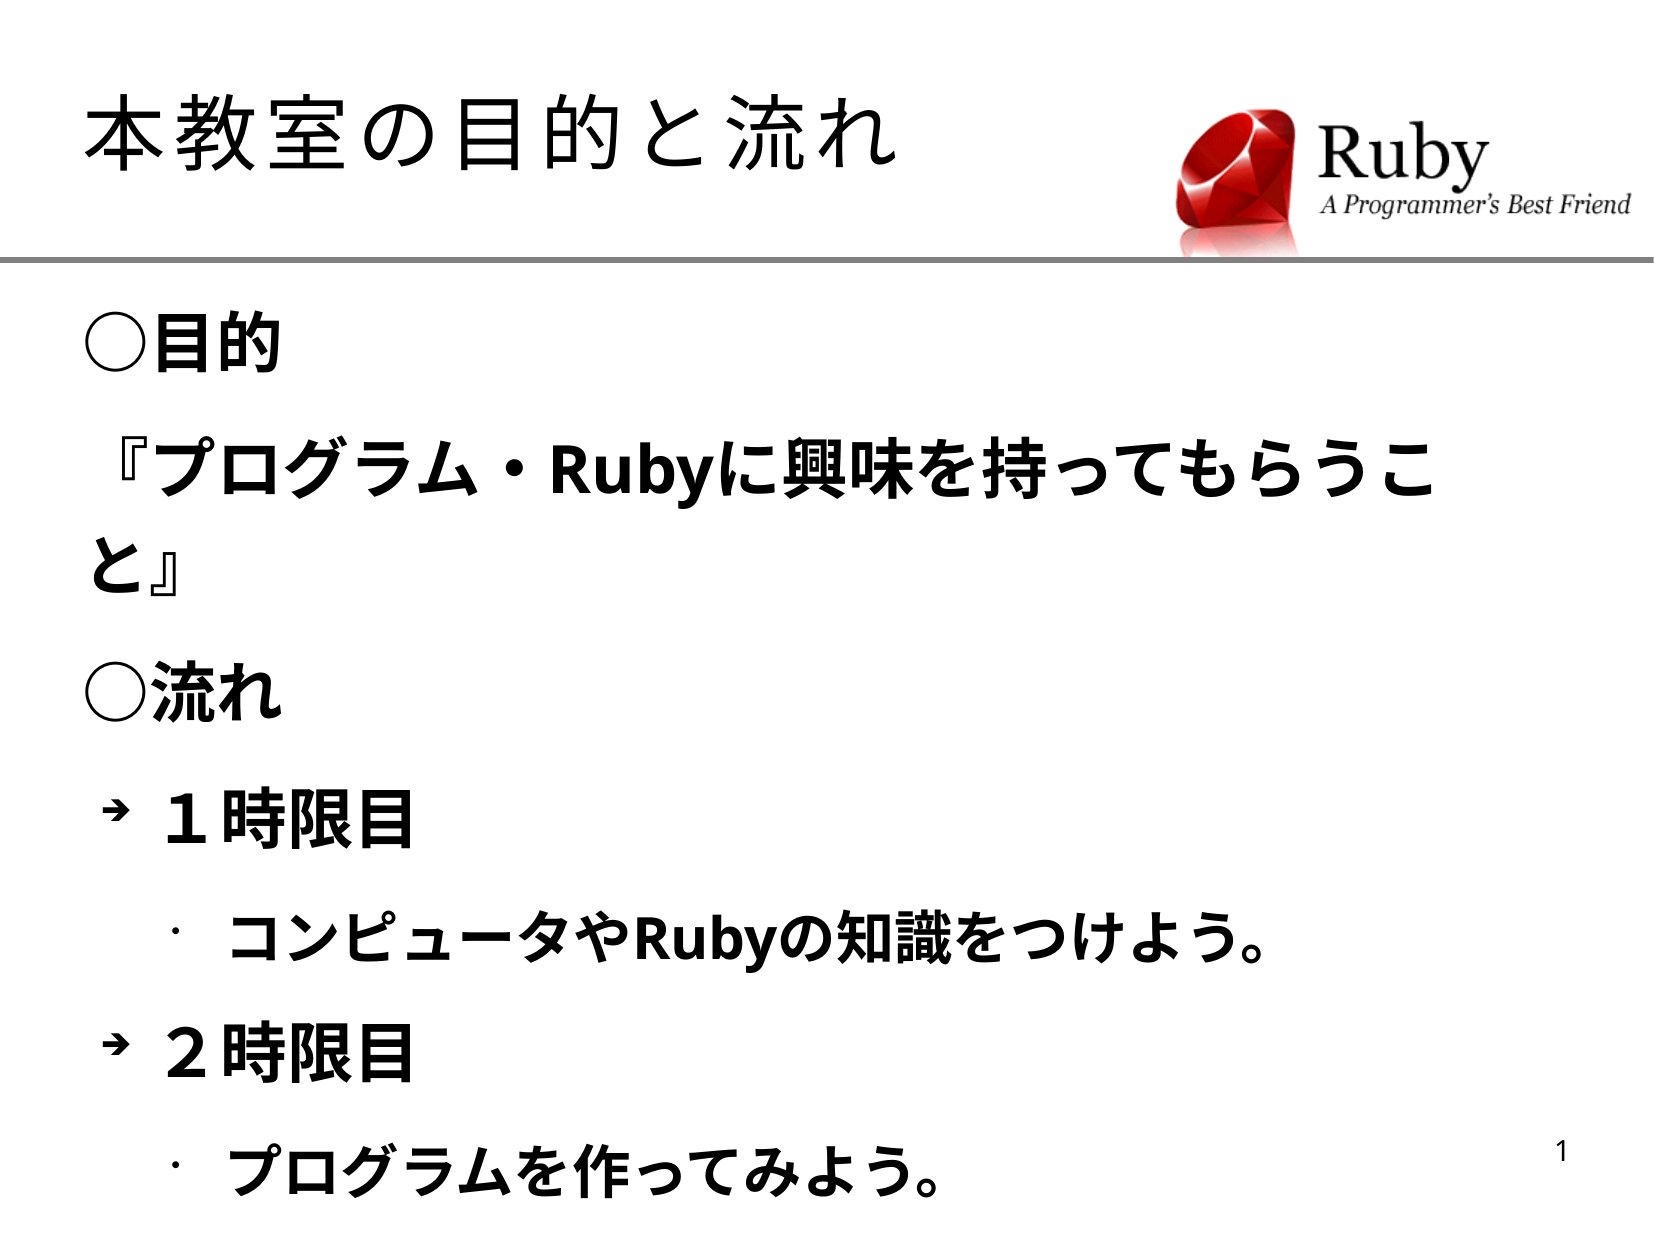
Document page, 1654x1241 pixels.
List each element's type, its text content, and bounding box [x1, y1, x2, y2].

title 本教室の目的と流れ [82, 49, 1152, 207]
picture [1160, 82, 1654, 257]
list ○目的 『プログラム・Rubyに興味を持ってもらうこと』 ○流れ １時限目 コンピュータやRubyの知識をつけよう。 ２時限目 プログラムを作ってみよう。 ３時限目 課題をやってみて、今日の成果を発表しよう。 [82, 290, 1571, 1109]
